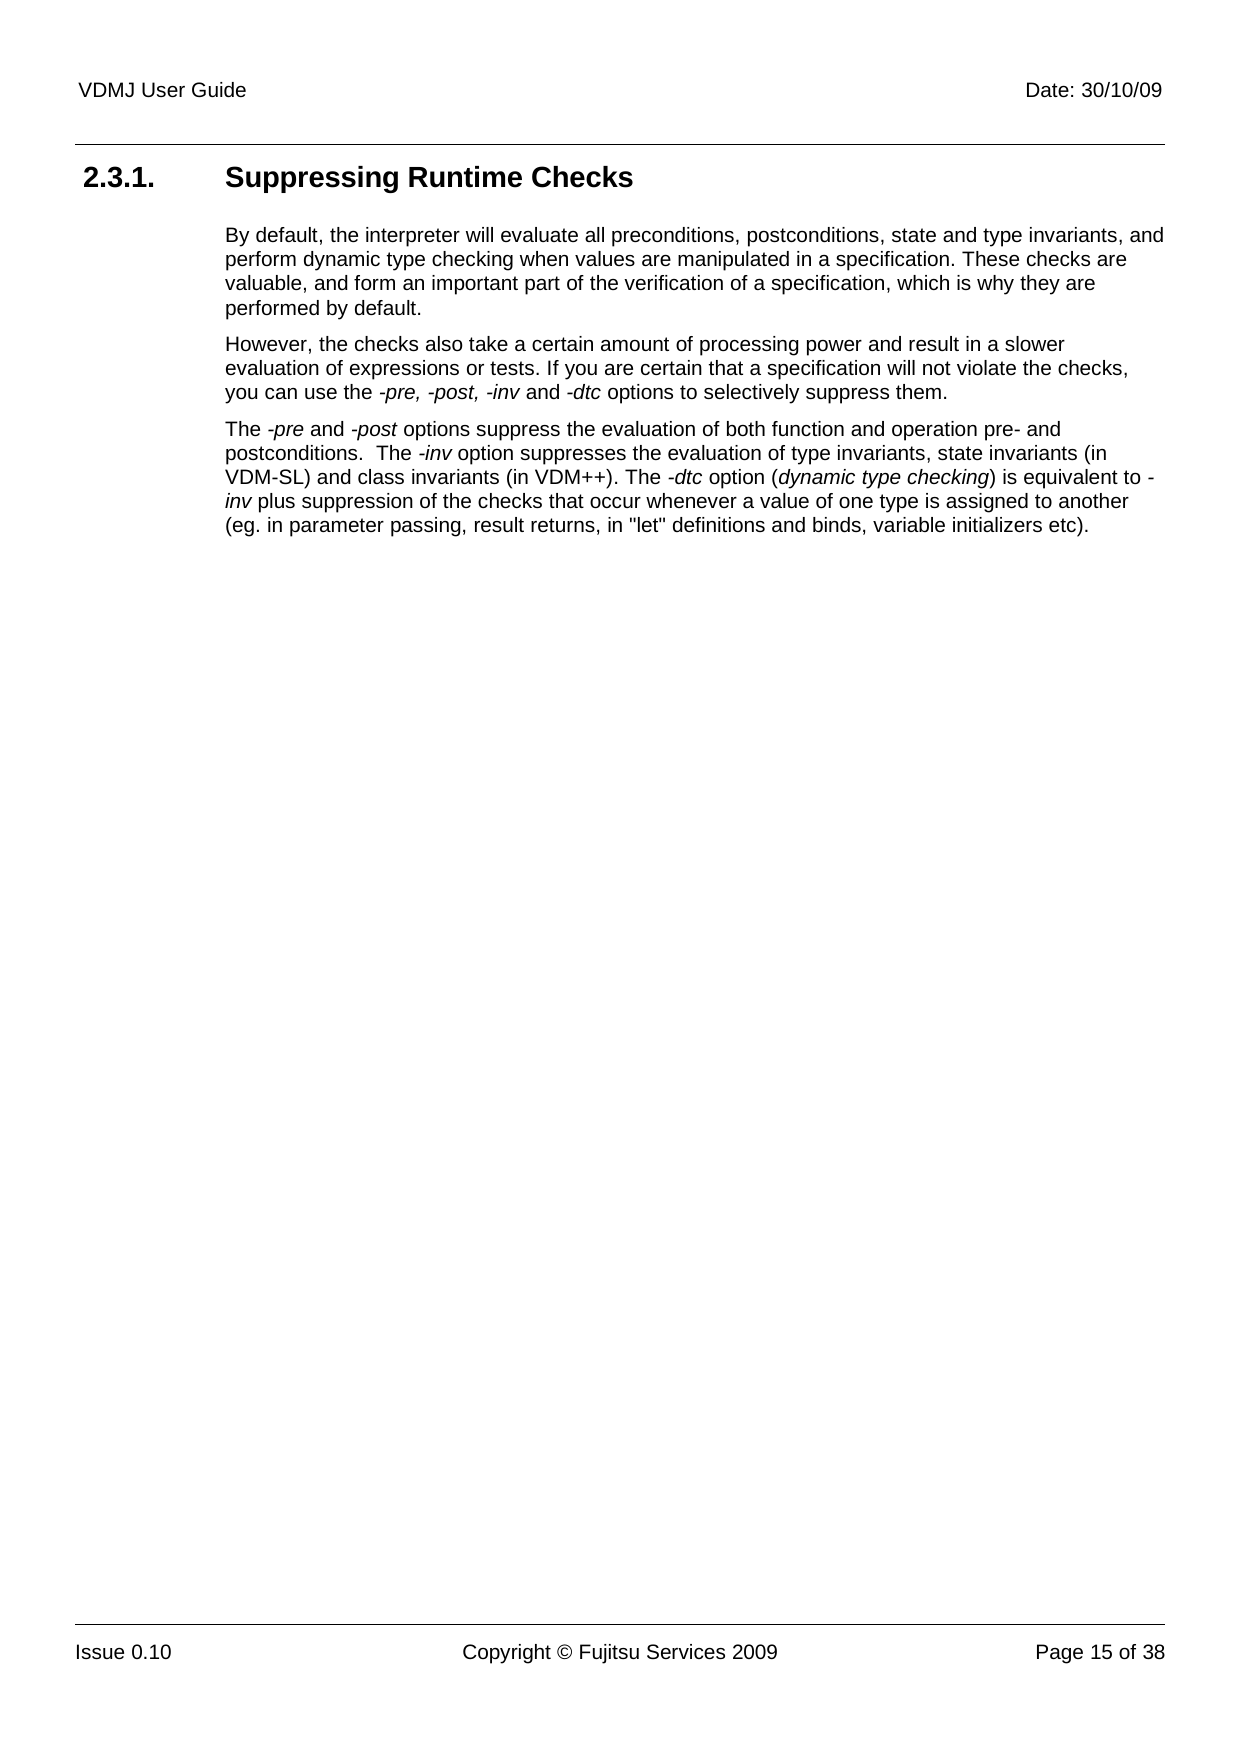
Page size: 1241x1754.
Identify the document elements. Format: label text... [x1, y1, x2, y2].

text The -pre and -post options suppress the evaluation of both function and operation pre- and postconditions. The -inv option suppresses the evaluation of type invariants, state invariants (in VDM-SL) and class invariants (in VDM++). The -dtc option (dynamic type checking) is equivalent to -inv plus suppression of the checks that occur whenever a value of one type is assigned to another (eg. in parameter passing, result returns, in "let" definitions and binds, variable initializers etc). [225, 417, 1165, 537]
text However, the checks also take a certain amount of processing power and result in a slower evaluation of expressions or tests. If you are certain that a specification will not violate the checks, you can use the -pre, -post, -inv and -dtc options to selectively suppress them. [225, 332, 1165, 404]
subtitle Suppressing Runtime Checks [75, 160, 1165, 193]
text By default, the interpreter will evaluate all preconditions, postconditions, state and type invariants, and perform dynamic type checking when values are manipulated in a specification. These checks are valuable, and form an important part of the verification of a specification, which is why they are performed by default. [225, 223, 1165, 319]
